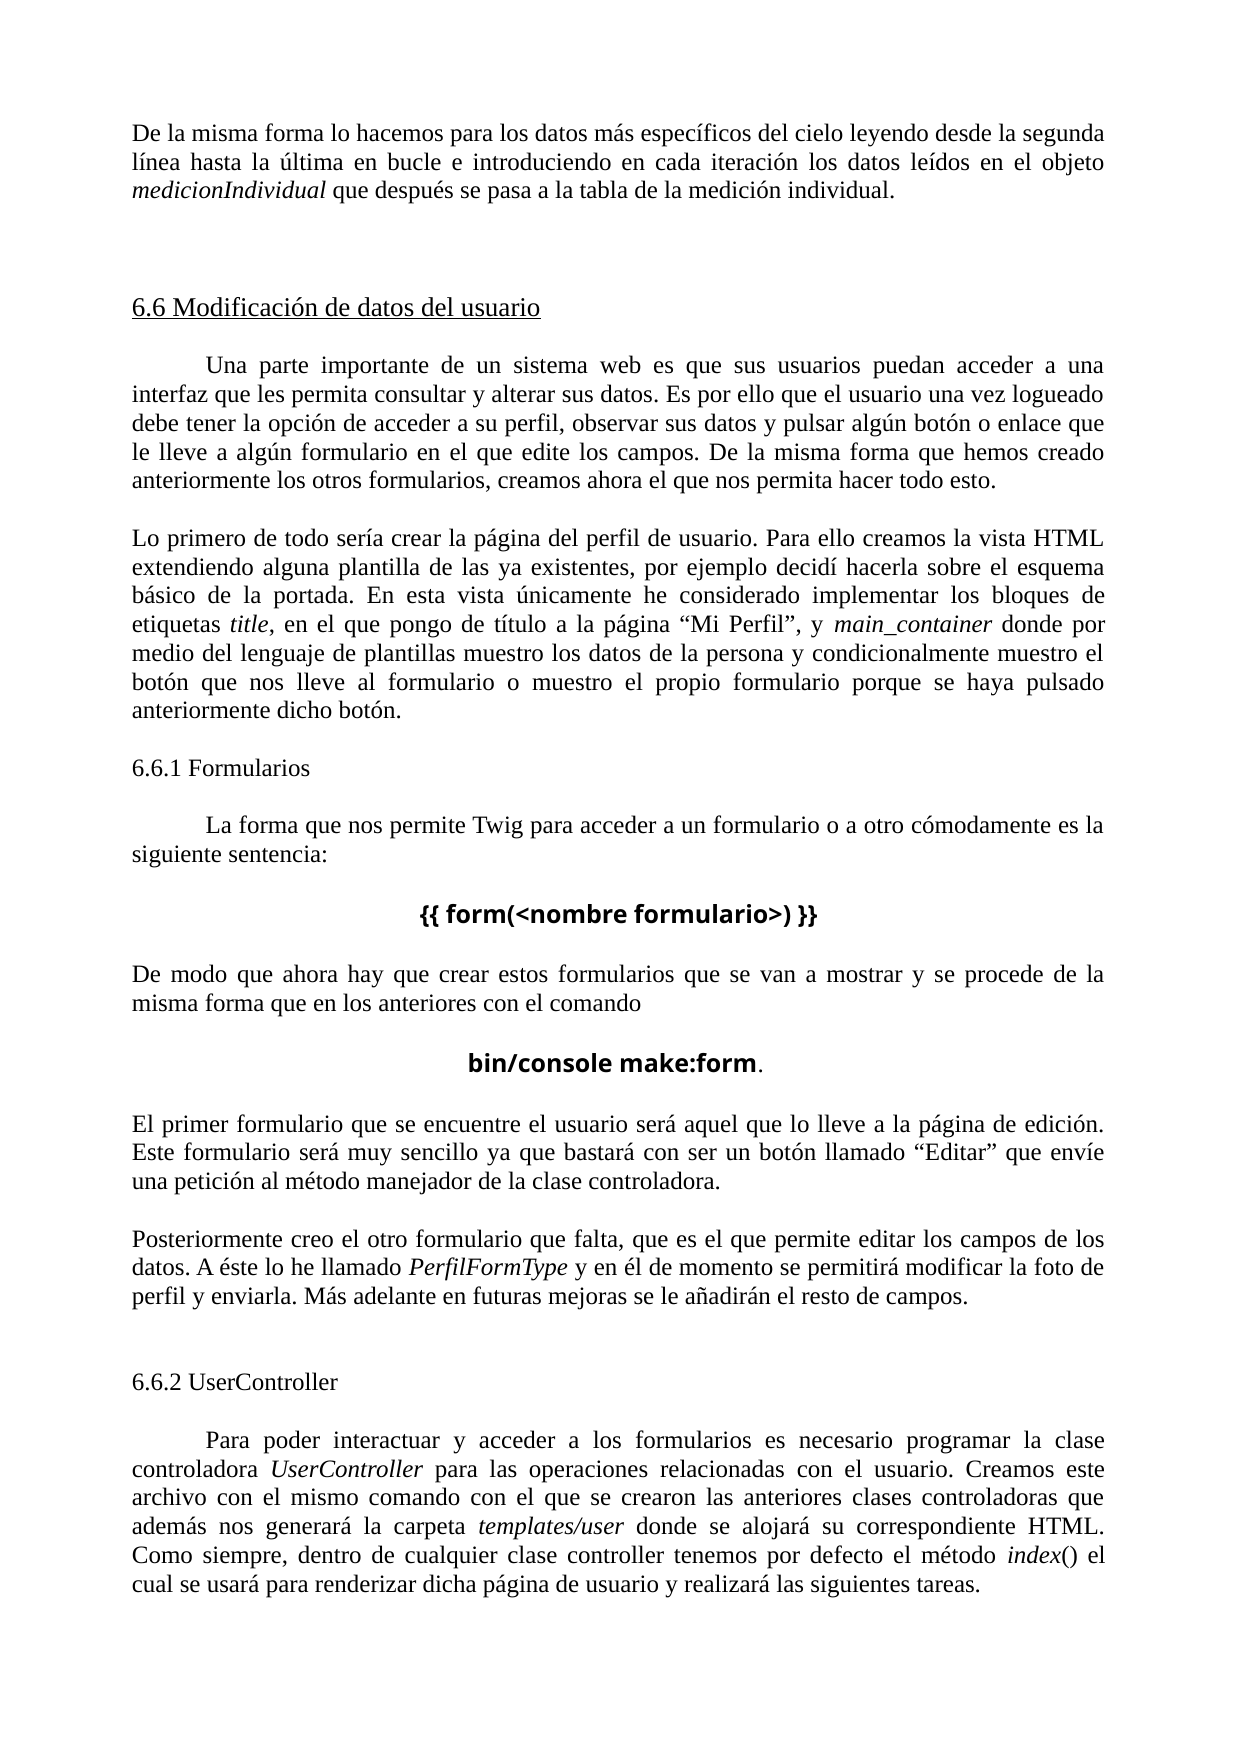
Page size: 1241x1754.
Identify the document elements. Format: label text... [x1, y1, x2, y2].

text De la misma forma lo hacemos para los datos más específicos del cielo leyendo desde la segunda línea hasta la última en bucle e introduciendo en cada iteración los datos leídos en el objeto medicionIndividual que después se pasa a la tabla de la medición individual. [132, 118, 1106, 204]
text Una parte importante de un sistema web es que sus usuarios puedan acceder a una interfaz que les permita consultar y alterar sus datos. Es por ello que el usuario una vez logueado debe tener la opción de acceder a su perfil, observar sus datos y pulsar algún botón o enlace que le lleve a algún formulario en el que edite los campos. De la misma forma que hemos creado anteriormente los otros formularios, creamos ahora el que nos permita hacer todo esto. [132, 351, 1106, 494]
text 6.6.1 Formularios [132, 753, 1106, 782]
text 6.6.2 UserController [132, 1367, 1106, 1396]
text La forma que nos permite Twig para acceder a un formulario o a otro cómodamente es la siguiente sentencia: [132, 811, 1106, 868]
text Para poder interactuar y acceder a los formularios es necesario programar la clase controladora UserController para las operaciones relacionadas con el usuario. Creamos este archivo con el mismo comando con el que se crearon las anteriores clases controladoras que además nos generará la carpeta templates/user donde se alojará su correspondiente HTML. Como siempre, dentro de cualquier clase controller tenemos por defecto el método index() el cual se usará para renderizar dicha página de usuario y realizará las siguientes tareas. [132, 1425, 1106, 1597]
text El primer formulario que se encuentre el usuario será aquel que lo lleve a la página de edición. Este formulario será muy sencillo ya que bastará con ser un botón llamado “Editar” que envíe una petición al método manejador de la clase controladora. [132, 1109, 1106, 1195]
text bin/console make:form. [132, 1046, 1106, 1080]
text Lo primero de todo sería crear la página del perfil de usuario. Para ello creamos la vista HTML extendiendo alguna plantilla de las ya existentes, por ejemplo decidí hacerla sobre el esquema básico de la portada. En esta vista únicamente he considerado implementar los bloques de etiquetas title, en el que pongo de título a la página “Mi Perfil”, y main_container donde por medio del lenguaje de plantillas muestro los datos de la persona y condicionalmente muestro el botón que nos lleve al formulario o muestro el propio formulario porque se haya pulsado anteriormente dicho botón. [132, 523, 1106, 724]
text {{ form(<nombre formulario>) }} [132, 897, 1106, 931]
text Posteriormente creo el otro formulario que falta, que es el que permite editar los campos de los datos. A éste lo he llamado PerfilFormType y en él de momento se permitirá modificar la foto de perfil y enviarla. Más adelante en futuras mejoras se le añadirán el resto de campos. [132, 1224, 1106, 1310]
text De modo que ahora hay que crear estos formularios que se van a mostrar y se procede de la misma forma que en los anteriores con el comando [132, 959, 1106, 1017]
text 6.6 Modificación de datos del usuario [132, 291, 1106, 322]
